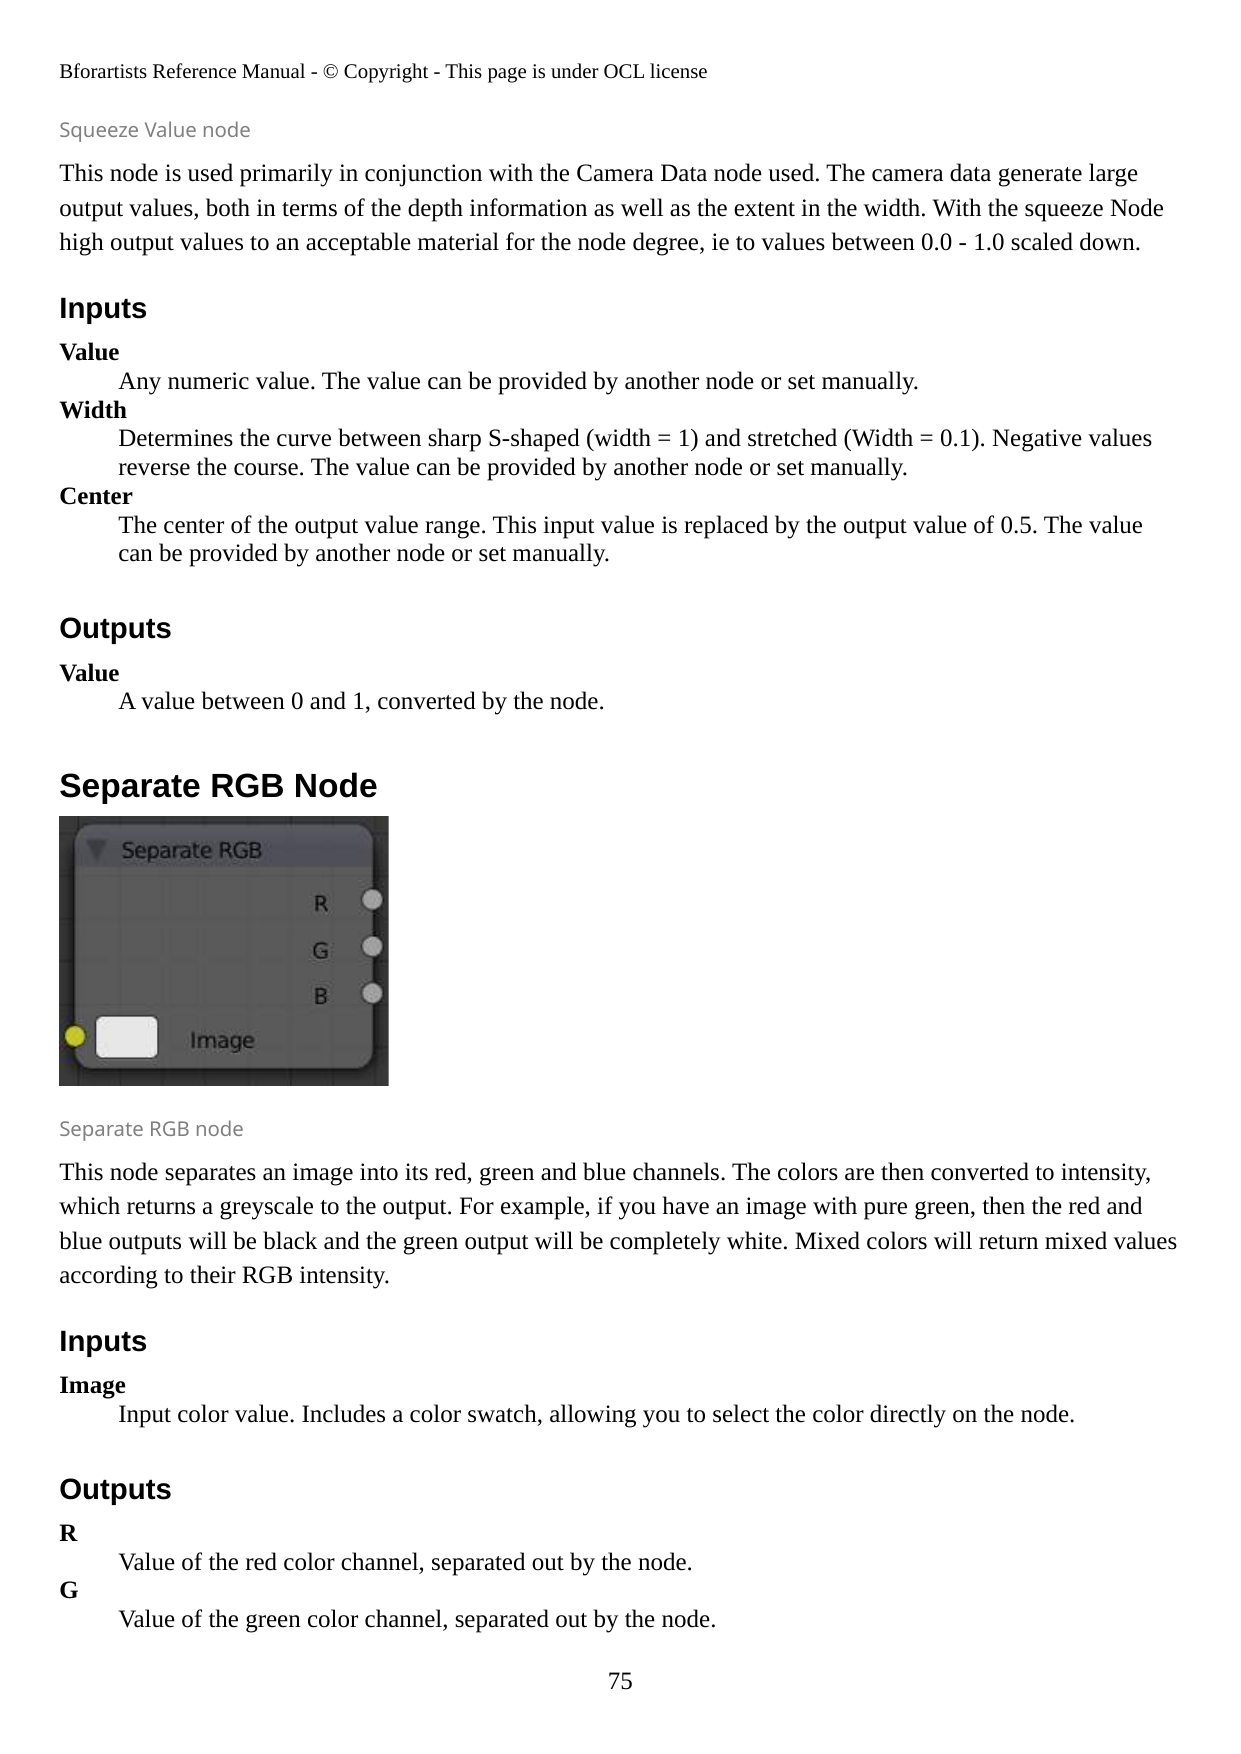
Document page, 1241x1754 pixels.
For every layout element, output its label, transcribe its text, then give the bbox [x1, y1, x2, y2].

list A value between 0 and 1, converted by the node. [118, 686, 1181, 715]
subtitle R [59, 1518, 1181, 1547]
text Squeeze Value node [59, 113, 1181, 144]
subtitle Center [59, 481, 1181, 510]
list Determines the curve between sharp S-shaped (width = 1) and stretched (Width = 0.1). Negative values reverse the course. The value can be provided by another node or set manually. [118, 423, 1181, 481]
subtitle Inputs [59, 291, 1181, 325]
subtitle Inputs [59, 1324, 1181, 1358]
list The center of the output value range. This input value is replaced by the output value of 0.5. The value can be provided by another node or set manually. [118, 510, 1181, 567]
list Input color value. Includes a color swatch, allowing you to select the color directly on the node. [118, 1399, 1181, 1428]
text This node is used primarily in conjunction with the Camera Data node used. The camera data generate large output values, both in terms of the depth information as well as the extent in the width. With the squeeze Node high output values to an acceptable material for the node degree, ie to values between 0.0 - 1.0 scaled down. [59, 158, 1181, 256]
subtitle Image [59, 1370, 1181, 1399]
subtitle Outputs [59, 1472, 1181, 1506]
list Value of the red color channel, separated out by the node. [118, 1547, 1181, 1576]
picture [59, 816, 389, 1086]
subtitle G [59, 1576, 1181, 1604]
text Separate RGB node [59, 1111, 1181, 1142]
subtitle Value [59, 337, 1181, 366]
list Any numeric value. The value can be provided by another node or set manually. [118, 366, 1181, 395]
text This node separates an image into its red, green and blue channels. The colors are then converted to intensity, which returns a greyscale to the output. For example, if you have an image with pure green, then the red and blue outputs will be black and the green output will be completely white. Mixed colors will return mixed values according to their RGB intensity. [59, 1157, 1181, 1289]
subtitle Outputs [59, 611, 1181, 645]
subtitle Separate RGB Node [59, 765, 1181, 804]
list Value of the green color channel, separated out by the node. [118, 1604, 1181, 1633]
subtitle Width [59, 395, 1181, 423]
subtitle Value [59, 658, 1181, 686]
